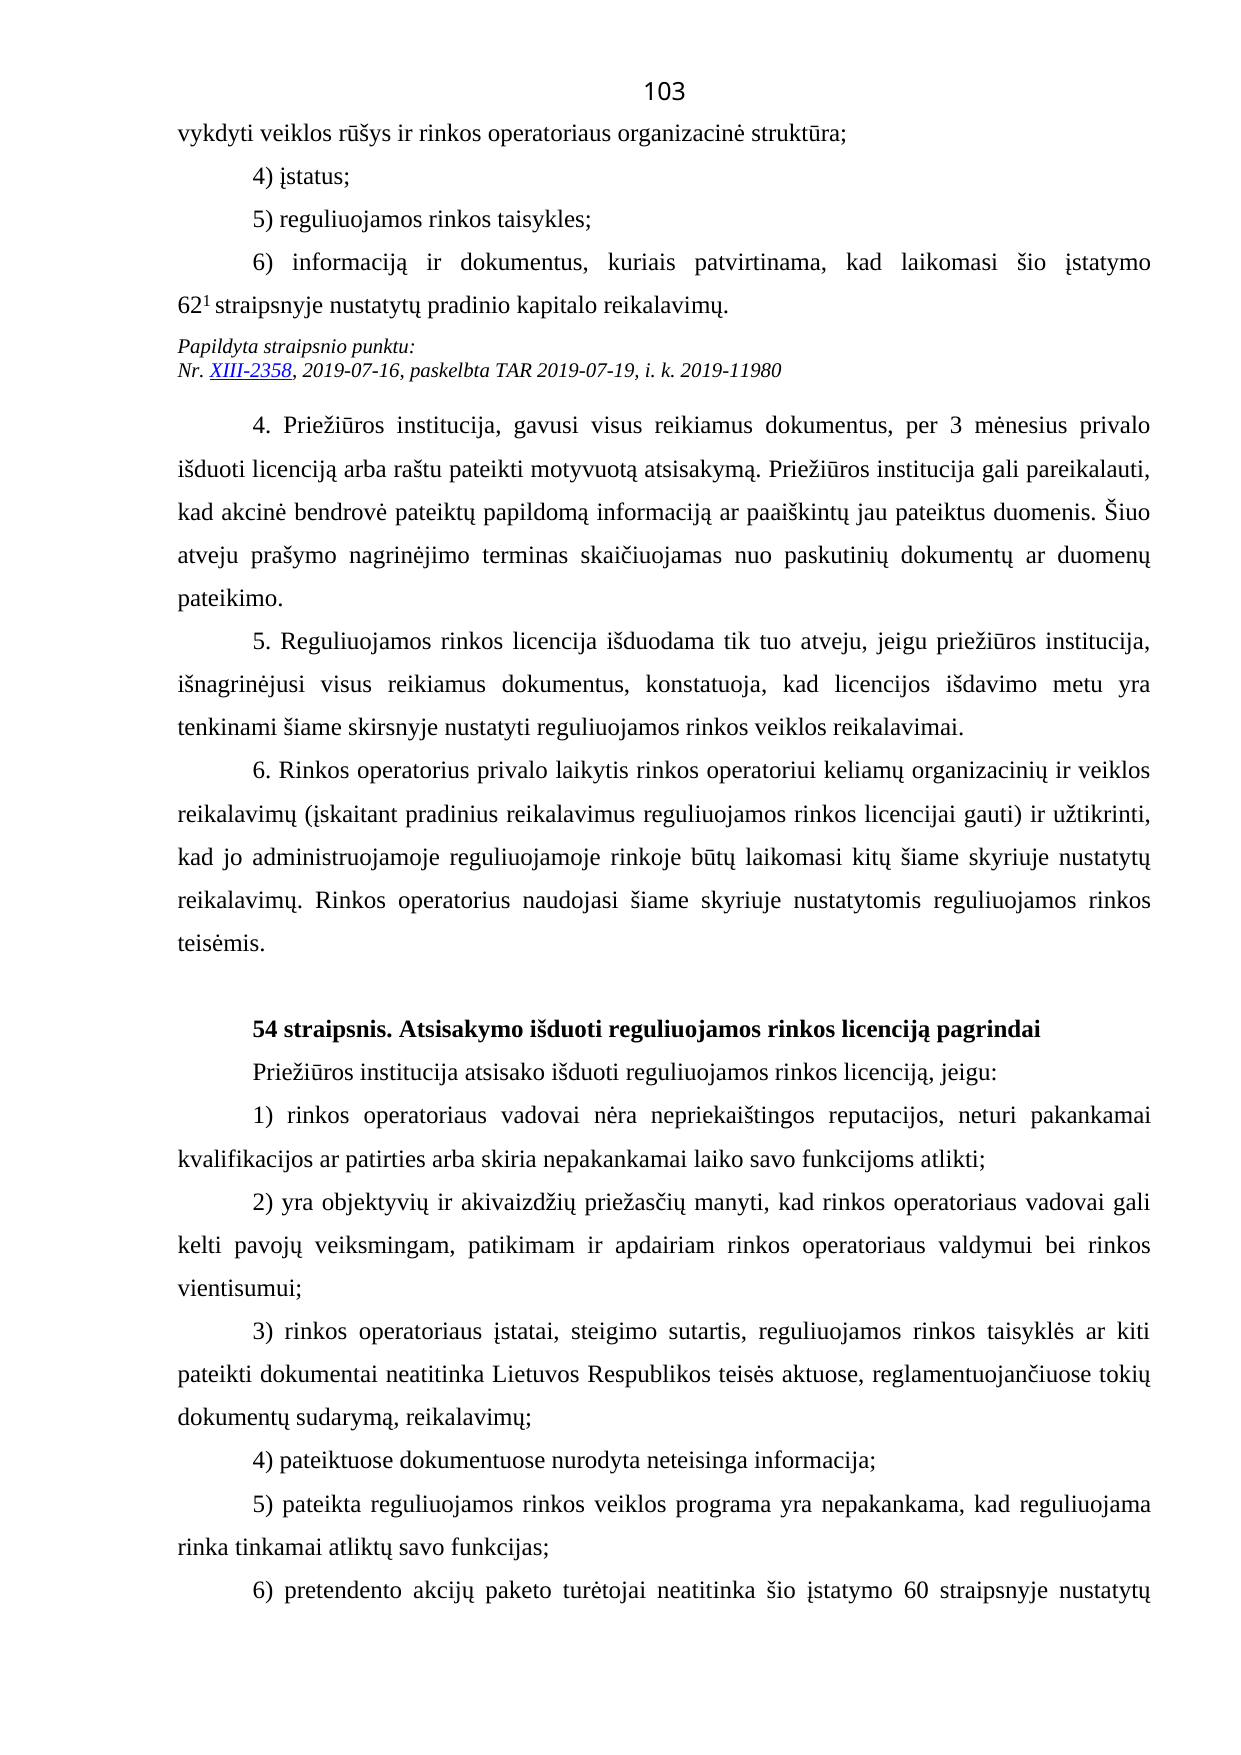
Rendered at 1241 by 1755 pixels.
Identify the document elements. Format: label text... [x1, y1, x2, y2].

text 6. Rinkos operatorius privalo laikytis rinkos operatoriui keliamų organizacinių ir veiklos reikalavimų (įskaitant pradinius reikalavimus reguliuojamos rinkos licencijai gauti) ir užtikrinti, kad jo administruojamoje reguliuojamoje rinkoje būtų laikomasi kitų šiame skyriuje nustatytų reikalavimų. Rinkos operatorius naudojasi šiame skyriuje nustatytomis reguliuojamos rinkos teisėmis. [177, 756, 1152, 957]
text 54 straipsnis. Atsisakymo išduoti reguliuojamos rinkos licenciją pagrindai [177, 1014, 1152, 1043]
text 5. Reguliuojamos rinkos licencija išduodama tik tuo atveju, jeigu priežiūros institucija, išnagrinėjusi visus reikiamus dokumentus, konstatuoja, kad licencijos išdavimo metu yra tenkinami šiame skirsnyje nustatyti reguliuojamos rinkos veiklos reikalavimai. [177, 626, 1152, 741]
text Priežiūros institucija atsisako išduoti reguliuojamos rinkos licenciją, jeigu: [177, 1057, 1152, 1086]
text 5) pateikta reguliuojamos rinkos veiklos programa yra nepakankama, kad reguliuojama rinka tinkamai atliktų savo funkcijas; [177, 1489, 1152, 1561]
text 4) pateiktuose dokumentuose nurodyta neteisinga informacija; [177, 1446, 1152, 1474]
text 5) reguliuojamos rinkos taisykles; [177, 204, 1152, 233]
text 1) rinkos operatoriaus vadovai nėra nepriekaištingos reputacijos, neturi pakankamai kvalifikacijos ar patirties arba skiria nepakankamai laiko savo funkcijoms atlikti; [177, 1101, 1152, 1172]
text 6) pretendento akcijų paketo turėtojai neatitinka šio įstatymo 60 straipsnyje nustatytų [177, 1575, 1152, 1604]
text 2) yra objektyvių ir akivaizdžių priežasčių manyti, kad rinkos operatoriaus vadovai gali kelti pavojų veiksmingam, patikimam ir apdairiam rinkos operatoriaus valdymui bei rinkos vientisumui; [177, 1187, 1152, 1302]
text Nr. XIII-2358, 2019-07-16, paskelbta TAR 2019-07-19, i. k. 2019-11980 [177, 358, 1152, 382]
text 3) rinkos operatoriaus įstatai, steigimo sutartis, reguliuojamos rinkos taisyklės ar kiti pateikti dokumentai neatitinka Lietuvos Respublikos teisės aktuose, reglamentuojančiuose tokių dokumentų sudarymą, reikalavimų; [177, 1316, 1152, 1431]
text 6) informaciją ir dokumentus, kuriais patvirtinama, kad laikomasi šio įstatymo 621 straipsnyje nustatytų pradinio kapitalo reikalavimų. [177, 247, 1152, 319]
text Papildyta straipsnio punktu: [177, 334, 1152, 358]
text 4. Priežiūros institucija, gavusi visus reikiamus dokumentus, per 3 mėnesius privalo išduoti licenciją arba raštu pateikti motyvuotą atsisakymą. Priežiūros institucija gali pareikalauti, kad akcinė bendrovė pateiktų papildomą informaciją ar paaiškintų jau pateiktus duomenis. Šiuo atveju prašymo nagrinėjimo terminas skaičiuojamas nuo paskutinių dokumentų ar duomenų pateikimo. [177, 411, 1152, 612]
text 4) įstatus; [177, 161, 1152, 190]
text vykdyti veiklos rūšys ir rinkos operatoriaus organizacinė struktūra; [177, 118, 1152, 147]
